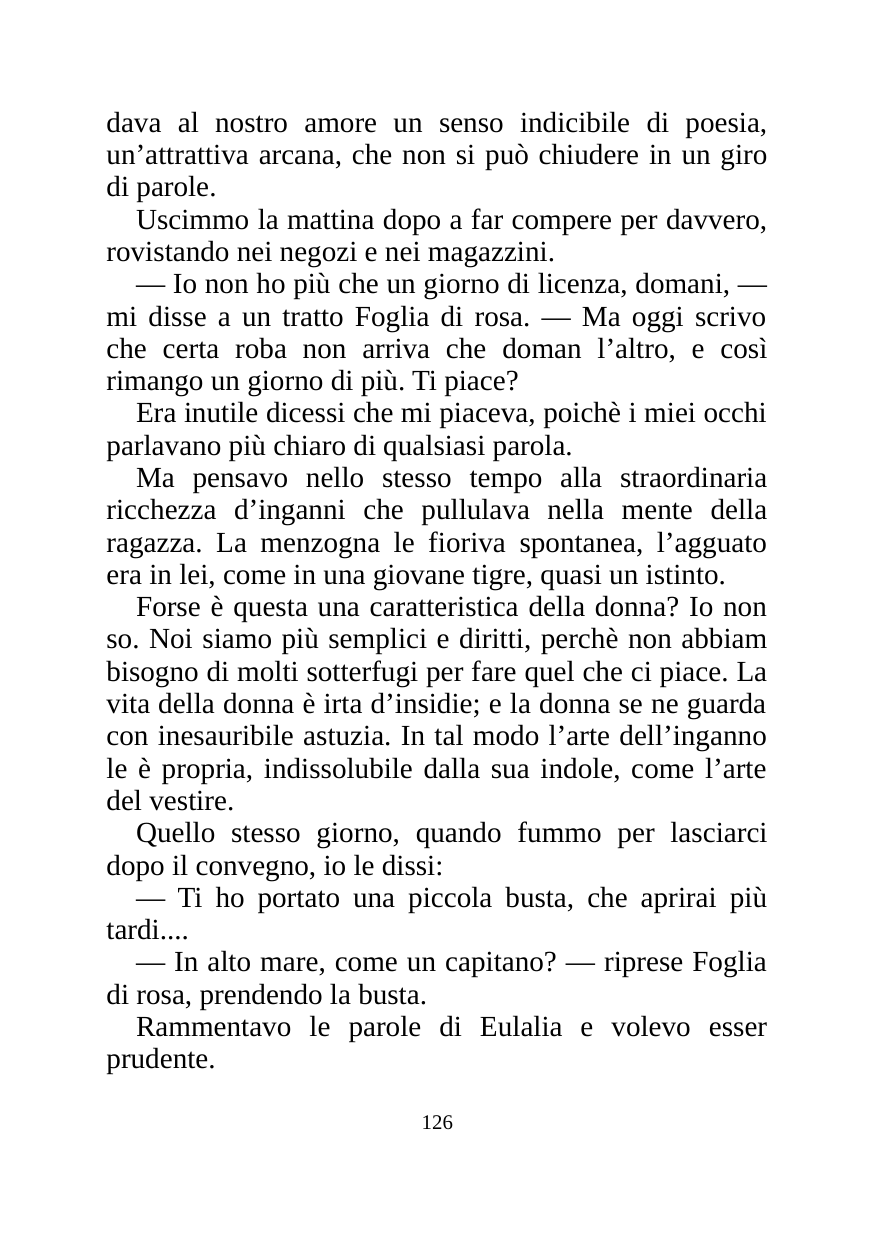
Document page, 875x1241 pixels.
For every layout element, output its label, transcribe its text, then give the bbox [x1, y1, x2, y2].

text Quello stesso giorno, quando fummo per lasciarci dopo il convegno, io le dissi: [106, 817, 768, 881]
text — In alto mare, come un capitano? — riprese Foglia di rosa, prendendo la busta. [106, 946, 768, 1010]
text Era inutile dicessi che mi piaceva, poichè i miei occhi parlavano più chiaro di qualsiasi parola. [106, 397, 768, 461]
text — Ti ho portato una piccola busta, che aprirai più tardi.... [106, 881, 768, 946]
text dava al nostro amore un senso indicibile di poesia, un’attrattiva arcana, che non si può chiudere in un giro di parole. [106, 106, 768, 203]
text Forse è questa una caratteristica della donna? Io non so. Noi siamo più semplici e diritti, perchè non abbiam bisogno di molti sotterfugi per fare quel che ci piace. La vita della donna è irta d’insidie; e la donna se ne guarda con inesauribile astuzia. In tal modo l’arte dell’inganno le è propria, indissolubile dalla sua indole, come l’arte del vestire. [106, 591, 768, 817]
text Uscimmo la mattina dopo a far compere per davvero, rovistando nei negozi e nei magazzini. [106, 203, 768, 268]
text — Io non ho più che un giorno di licenza, domani, — mi disse a un tratto Foglia di rosa. — Ma oggi scrivo che certa roba non arriva che doman l’altro, e così rimango un giorno di più. Ti piace? [106, 268, 768, 397]
text Rammentavo le parole di Eulalia e volevo esser prudente. [106, 1010, 768, 1075]
text Ma pensavo nello stesso tempo alla straordinaria ricchezza d’inganni che pullulava nella mente della ragazza. La menzogna le fioriva spontanea, l’agguato era in lei, come in una giovane tigre, quasi un istinto. [106, 461, 768, 591]
